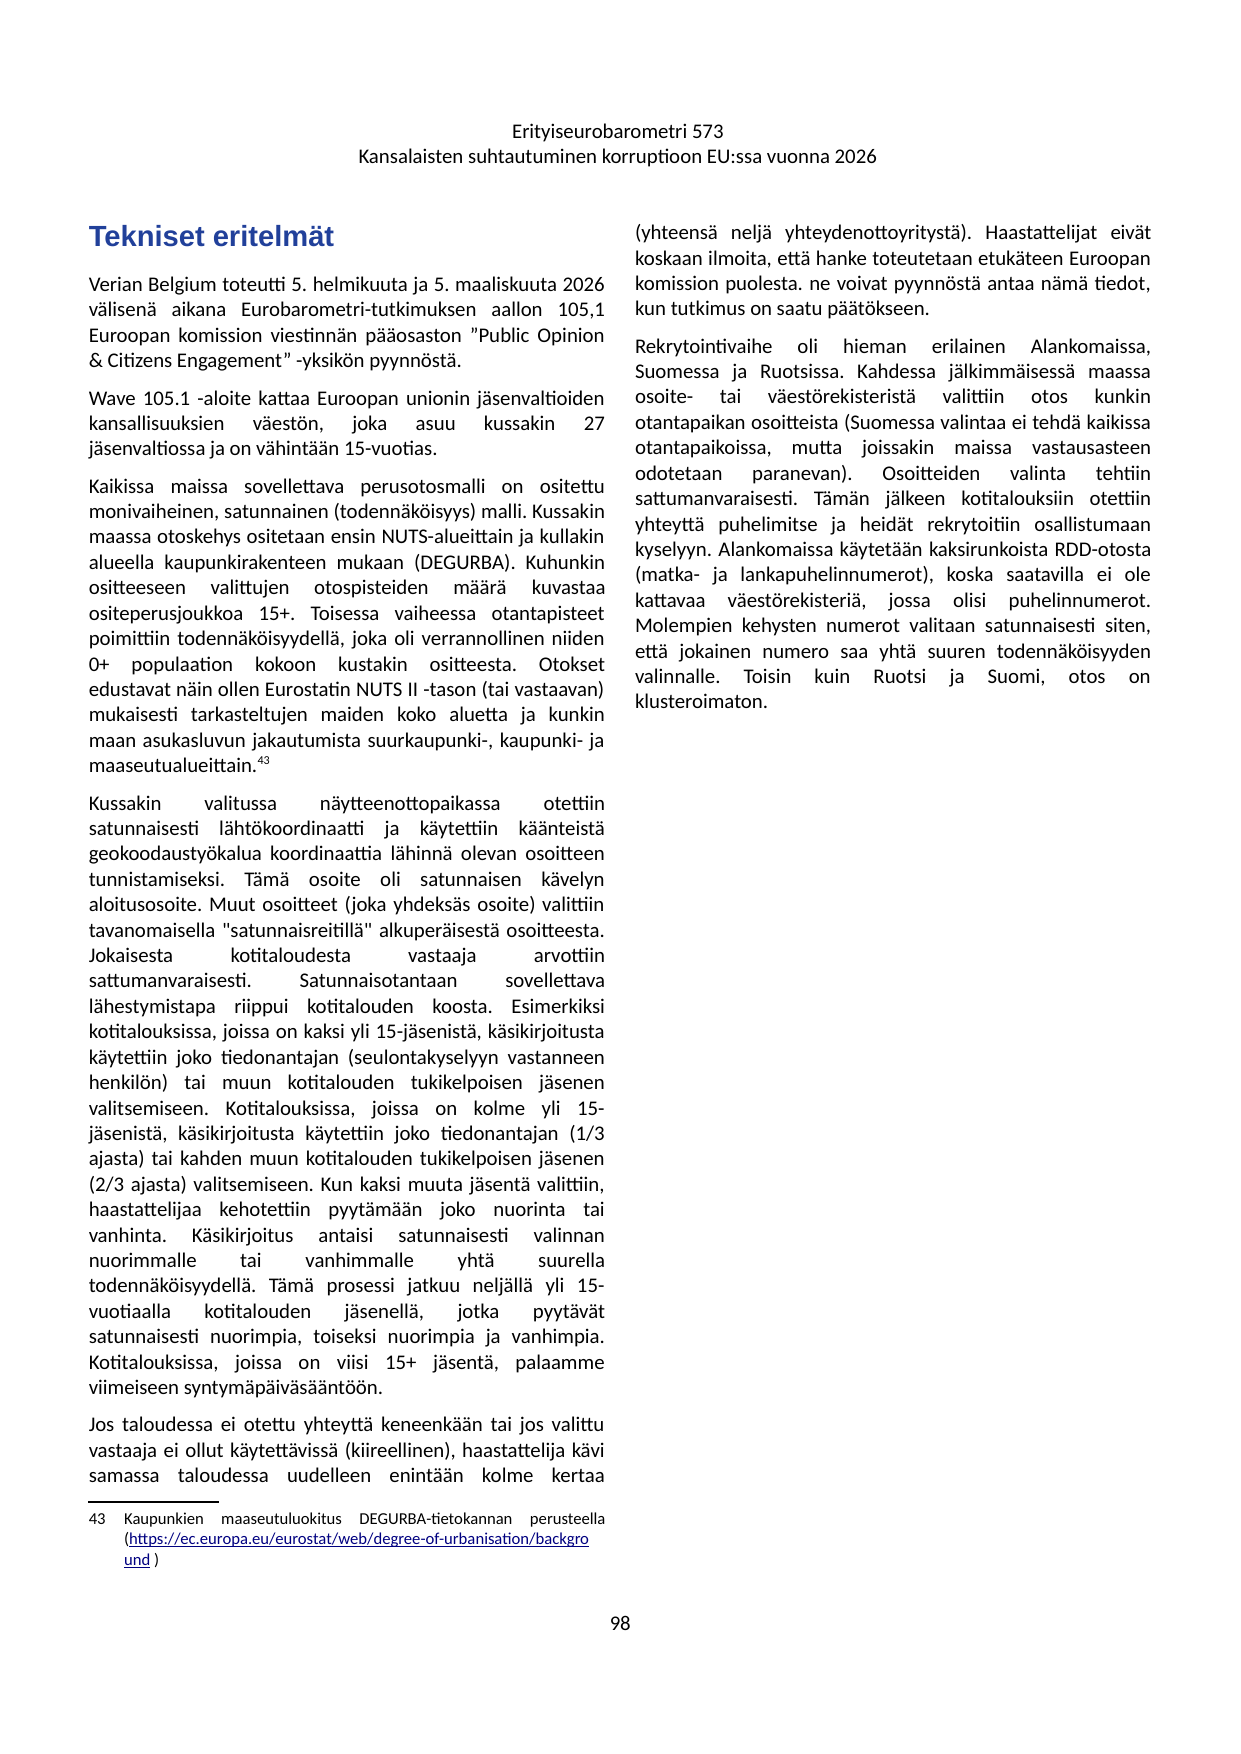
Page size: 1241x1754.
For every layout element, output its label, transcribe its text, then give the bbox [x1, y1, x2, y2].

text Verian Belgium toteutti 5. helmikuuta ja 5. maaliskuuta 2026 välisenä aikana Eurobarometri-tutkimuksen aallon 105,1 Euroopan komission viestinnän pääosaston ”Public Opinion & Citizens Engagement” -yksikön pyynnöstä. [88, 271, 605, 373]
text Kaupunkien maaseutuluokitus DEGURBA-tietokannan perusteella (https://ec.europa.eu/eurostat/web/degree-of-urbanisation/backgro und ) [88, 1508, 605, 1569]
text Jos taloudessa ei otettu yhteyttä keneenkään tai jos valittu vastaaja ei ollut käytettävissä (kiireellinen), haastattelija kävi samassa taloudessa uudelleen enintään kolme kertaa [88, 1412, 605, 1488]
subtitle Tekniset eritelmät [88, 219, 605, 253]
text Rekrytointivaihe oli hieman erilainen Alankomaissa, Suomessa ja Ruotsissa. Kahdessa jälkimmäisessä maassa osoite- tai väestörekisteristä valittiin otos kunkin otantapaikan osoitteista (Suomessa valintaa ei tehdä kaikissa otantapaikoissa, mutta joissakin maissa vastausasteen odotetaan paranevan). Osoitteiden valinta tehtiin sattumanvaraisesti. Tämän jälkeen kotitalouksiin otettiin yhteyttä puhelimitse ja heidät rekrytoitiin osallistumaan kyselyyn. Alankomaissa käytetään kaksirunkoista RDD-otosta (matka- ja lankapuhelinnumerot), koska saatavilla ei ole kattavaa väestörekisteriä, jossa olisi puhelinnumerot. Molempien kehysten numerot valitaan satunnaisesti siten, että jokainen numero saa yhtä suuren todennäköisyyden valinnalle. Toisin kuin Ruotsi ja Suomi, otos on klusteroimaton. [635, 333, 1152, 714]
text Wave 105.1 -aloite kattaa Euroopan unionin jäsenvaltioiden kansallisuuksien väestön, joka asuu kussakin 27 jäsenvaltiossa ja on vähintään 15-vuotias. [88, 385, 605, 461]
text Kussakin valitussa näytteenottopaikassa otettiin satunnaisesti lähtökoordinaatti ja käytettiin käänteistä geokoodaustyökalua koordinaattia lähinnä olevan osoitteen tunnistamiseksi. Tämä osoite oli satunnaisen kävelyn aloitusosoite. Muut osoitteet (joka yhdeksäs osoite) valittiin tavanomaisella "satunnaisreitillä" alkuperäisestä osoitteesta. Jokaisesta kotitaloudesta vastaaja arvottiin sattumanvaraisesti. Satunnaisotantaan sovellettava lähestymistapa riippui kotitalouden koosta. Esimerkiksi kotitalouksissa, joissa on kaksi yli 15-jäsenistä, käsikirjoitusta käytettiin joko tiedonantajan (seulontakyselyyn vastanneen henkilön) tai muun kotitalouden tukikelpoisen jäsenen valitsemiseen. Kotitalouksissa, joissa on kolme yli 15-jäsenistä, käsikirjoitusta käytettiin joko tiedonantajan (1/3 ajasta) tai kahden muun kotitalouden tukikelpoisen jäsenen (2/3 ajasta) valitsemiseen. Kun kaksi muuta jäsentä valittiin, haastattelijaa kehotettiin pyytämään joko nuorinta tai vanhinta. Käsikirjoitus antaisi satunnaisesti valinnan nuorimmalle tai vanhimmalle yhtä suurella todennäköisyydellä. Tämä prosessi jatkuu neljällä yli 15-vuotiaalla kotitalouden jäsenellä, jotka pyytävät satunnaisesti nuorimpia, toiseksi nuorimpia ja vanhimpia. Kotitalouksissa, joissa on viisi 15+ jäsentä, palaamme viimeiseen syntymäpäiväsääntöön. [88, 790, 605, 1400]
text Kaikissa maissa sovellettava perusotosmalli on ositettu monivaiheinen, satunnainen (todennäköisyys) malli. Kussakin maassa otoskehys ositetaan ensin NUTS-alueittain ja kullakin alueella kaupunkirakenteen mukaan (DEGURBA). Kuhunkin ositteeseen valittujen otospisteiden määrä kuvastaa ositeperusjoukkoa 15+. Toisessa vaiheessa otantapisteet poimittiin todennäköisyydellä, joka oli verrannollinen niiden 0+ populaation kokoon kustakin ositteesta. Otokset edustavat näin ollen Eurostatin NUTS II -tason (tai vastaavan) mukaisesti tarkasteltujen maiden koko aluetta ja kunkin maan asukasluvun jakautumista suurkaupunki-, kaupunki- ja maaseutualueittain. [88, 473, 605, 778]
text (yhteensä neljä yhteydenottoyritystä). Haastattelijat eivät koskaan ilmoita, että hanke toteutetaan etukäteen Euroopan komission puolesta. ne voivat pyynnöstä antaa nämä tiedot, kun tutkimus on saatu päätökseen. [635, 219, 1152, 321]
